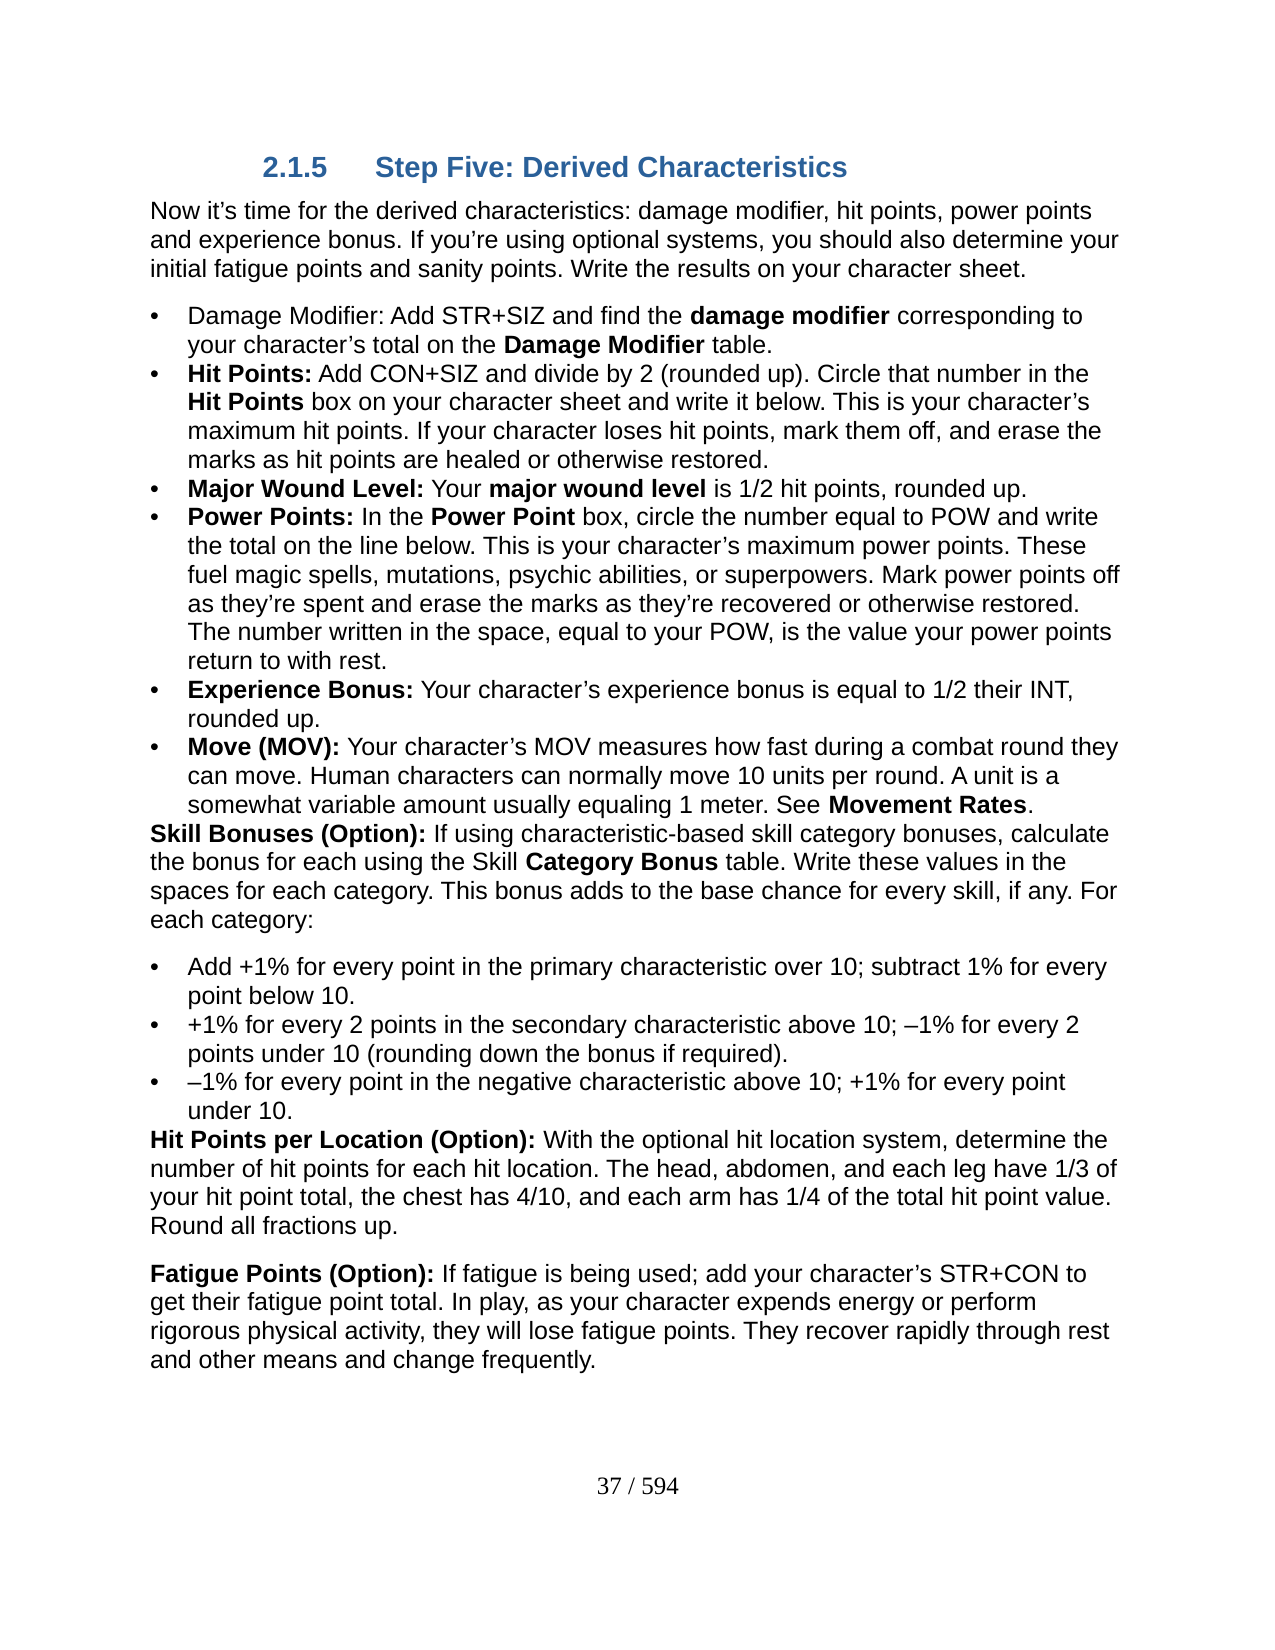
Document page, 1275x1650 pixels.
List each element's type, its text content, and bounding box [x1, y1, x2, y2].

subtitle Step Five: Derived Characteristics [262, 150, 1125, 183]
text • +1% for every 2 points in the secondary characteristic above 10; –1% for every 2 points under 10 (rounding down the bonus if required). [150, 1010, 1125, 1067]
text Skill Bonuses (Option): If using characteristic-based skill category bonuses, calculate the bonus for each using the Skill Category Bonus table. Write these values in the spaces for each category. This bonus adds to the base chance for every skill, if any. For each category: [150, 818, 1125, 933]
text • Power Points: In the Power Point box, circle the number equal to POW and write the total on the line below. This is your character’s maximum power points. These fuel magic spells, mutations, psychic abilities, or superpowers. Mark power points off as they’re spent and erase the marks as they’re recovered or otherwise restored. The number written in the space, equal to your POW, is the value your power points return to with rest. [150, 502, 1125, 675]
text • Hit Points: Add CON+SIZ and divide by 2 (rounded up). Circle that number in the Hit Points box on your character sheet and write it below. This is your character’s maximum hit points. If your character loses hit points, mark them off, and erase the marks as hit points are healed or otherwise restored. [150, 358, 1125, 473]
text Fatigue Points (Option): If fatigue is being used; add your character’s STR+CON to get their fatigue point total. In play, as your character expends energy or perform rigorous physical activity, they will lose fatigue points. They recover rapidly through rest and other means and change frequently. [150, 1258, 1125, 1373]
text Hit Points per Location (Option): With the optional hit location system, determine the number of hit points for each hit location. The head, abdomen, and each leg have 1/3 of your hit point total, the chest has 4/10, and each arm has 1/4 of the total hit point value. Round all fractions up. [150, 1125, 1125, 1240]
text • Add +1% for every point in the primary characteristic over 10; subtract 1% for every point below 10. [150, 952, 1125, 1010]
text • Major Wound Level: Your major wound level is 1/2 hit points, rounded up. [150, 473, 1125, 502]
text • Damage Modifier: Add STR+SIZ and find the damage modifier corresponding to your character’s total on the Damage Modifier table. [150, 301, 1125, 358]
text Now it’s time for the derived characteristics: damage modifier, hit points, power points and experience bonus. If you’re using optional systems, you should also determine your initial fatigue points and sanity points. Write the results on your character sheet. [150, 196, 1125, 282]
text • Experience Bonus: Your character’s experience bonus is equal to 1/2 their INT, rounded up. [150, 675, 1125, 732]
text • –1% for every point in the negative characteristic above 10; +1% for every point under 10. [150, 1067, 1125, 1125]
text • Move (MOV): Your character’s MOV measures how fast during a combat round they can move. Human characters can normally move 10 units per round. A unit is a somewhat variable amount usually equaling 1 meter. See Movement Rates. [150, 732, 1125, 818]
